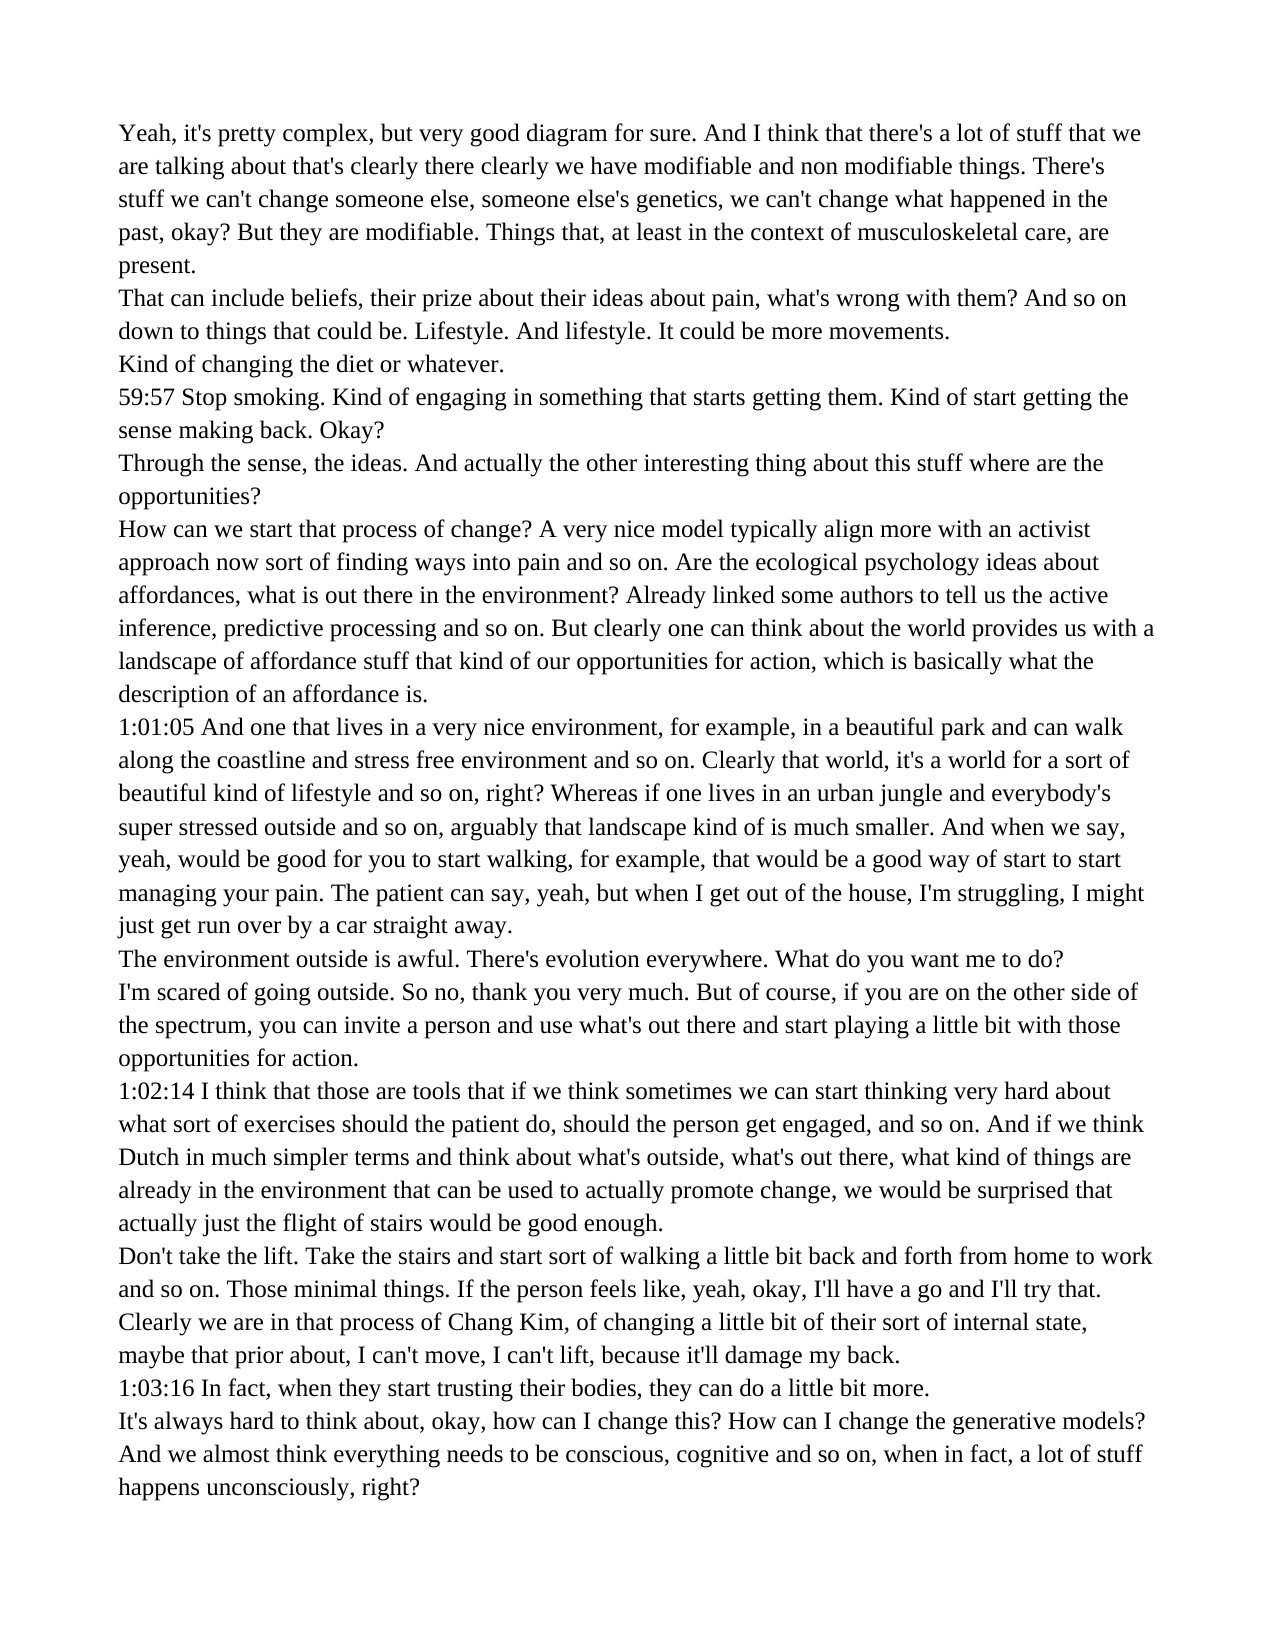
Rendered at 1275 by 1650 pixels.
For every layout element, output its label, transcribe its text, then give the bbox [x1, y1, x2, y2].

text Don't take the lift. Take the stairs and start sort of walking a little bit back and forth from home to work and so on. Those minimal things. If the person feels like, yeah, okay, I'll have a go and I'll try that. Clearly we are in that process of Chang Kim, of changing a little bit of their sort of internal state, maybe that prior about, I can't move, I can't lift, because it'll damage my back. [118, 1241, 1157, 1369]
text 1:01:05 And one that lives in a very nice environment, for example, in a beautiful park and can walk along the coastline and stress free environment and so on. Clearly that world, it's a world for a sort of beautiful kind of lifestyle and so on, right? Whereas if one lives in an urban jungle and everybody's super stressed outside and so on, arguably that landscape kind of is much smaller. And when we say, yeah, would be good for you to start walking, for example, that would be a good way of start to start managing your pain. The patient can say, yeah, but when I get out of the house, I'm struggling, I might just get run over by a car straight away. [118, 712, 1157, 939]
text How can we start that process of change? A very nice model typically align more with an activist approach now sort of finding ways into pain and so on. Are the ecological psychology ideas about affordances, what is out there in the environment? Already linked some authors to tell us the active inference, predictive processing and so on. But clearly one can think about the world provides us with a landscape of affordance stuff that kind of our opportunities for action, which is basically what the description of an affordance is. [118, 514, 1157, 708]
text 59:57 Stop smoking. Kind of engaging in something that starts getting them. Kind of start getting the sense making back. Okay? [118, 382, 1157, 444]
text That can include beliefs, their prize about their ideas about pain, what's wrong with them? And so on down to things that could be. Lifestyle. And lifestyle. It could be more movements. [118, 283, 1157, 345]
text Yeah, it's pretty complex, but very good diagram for sure. And I think that there's a lot of stuff that we are talking about that's clearly there clearly we have modifiable and non modifiable things. There's stuff we can't change someone else, someone else's genetics, we can't change what happened in the past, okay? But they are modifiable. Things that, at least in the context of musculoskeletal care, are present. [118, 118, 1157, 279]
text The environment outside is awful. There's evolution everywhere. What do you want me to do? [118, 944, 1157, 972]
text Through the sense, the ideas. And actually the other interesting thing about this stuff where are the opportunities? [118, 448, 1157, 510]
text 1:03:16 In fact, when they start trusting their bodies, they can do a little bit more. [118, 1373, 1157, 1402]
text It's always hard to think about, okay, how can I change this? How can I change the generative models? And we almost think everything needs to be conscious, cognitive and so on, when in fact, a lot of stuff happens unconsciously, right? [118, 1406, 1157, 1501]
text 1:02:14 I think that those are tools that if we think sometimes we can start thinking very hard about what sort of exercises should the patient do, should the person get engaged, and so on. And if we think Dutch in much simpler terms and think about what's outside, what's out there, what kind of things are already in the environment that can be used to actually promote change, we would be surprised that actually just the flight of stairs would be good enough. [118, 1076, 1157, 1237]
text I'm scared of going outside. So no, thank you very much. But of course, if you are on the other side of the spectrum, you can invite a person and use what's out there and start playing a little bit with those opportunities for action. [118, 977, 1157, 1071]
text Kind of changing the diet or whatever. [118, 349, 1157, 378]
